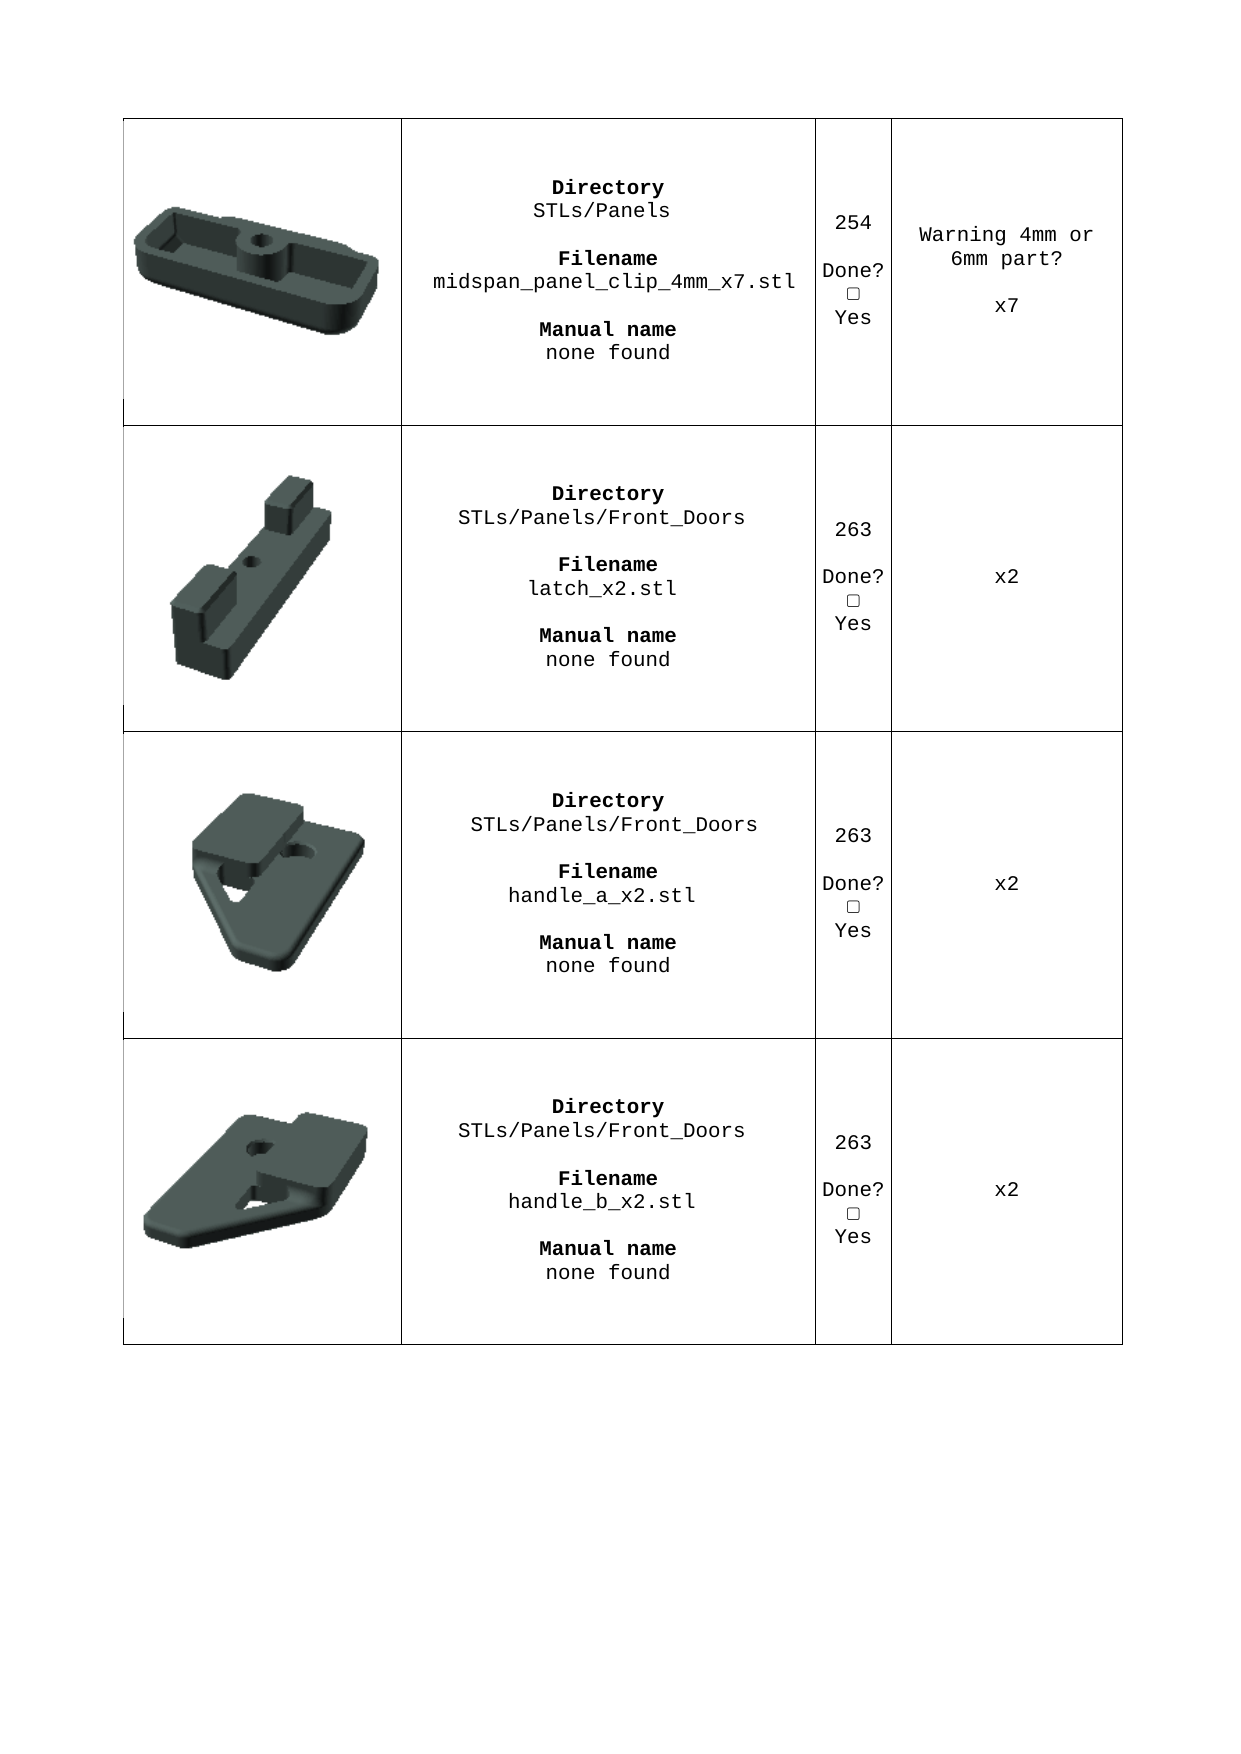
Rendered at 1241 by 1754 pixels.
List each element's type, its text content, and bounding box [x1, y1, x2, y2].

picture [123, 1040, 401, 1318]
table_cell Directory STLs/Panels/Front_Doors Filename handle_b_x2.stl Manual name none found [402, 1039, 815, 1344]
table_cell Directory STLs/Panels/Front_Doors Filename handle_a_x2.stl Manual name none found [402, 732, 815, 1038]
picture [123, 121, 401, 399]
table_cell x2 [892, 426, 1122, 731]
table_cell [124, 1012, 401, 1038]
table_cell Warning 4mm or 6mm part? x7 [892, 119, 1122, 425]
table_cell [124, 705, 401, 731]
table_cell [124, 1318, 401, 1344]
table_cell 254 Done? ▢ Yes [816, 119, 891, 425]
table_cell 263 Done? ▢ Yes [816, 732, 891, 1038]
picture [123, 427, 401, 705]
table_cell 263 Done? ▢ Yes [816, 1039, 891, 1344]
table_cell 263 Done? ▢ Yes [816, 426, 891, 731]
table_cell x2 [892, 732, 1122, 1038]
table_cell Directory STLs/Panels Filename midspan_panel_clip_4mm_x7.stl Manual name none found [402, 119, 815, 425]
table_cell x2 [892, 1039, 1122, 1344]
table_cell [124, 399, 401, 425]
table_cell Directory STLs/Panels/Front_Doors Filename latch_x2.stl Manual name none found [402, 426, 815, 731]
picture [123, 734, 401, 1012]
